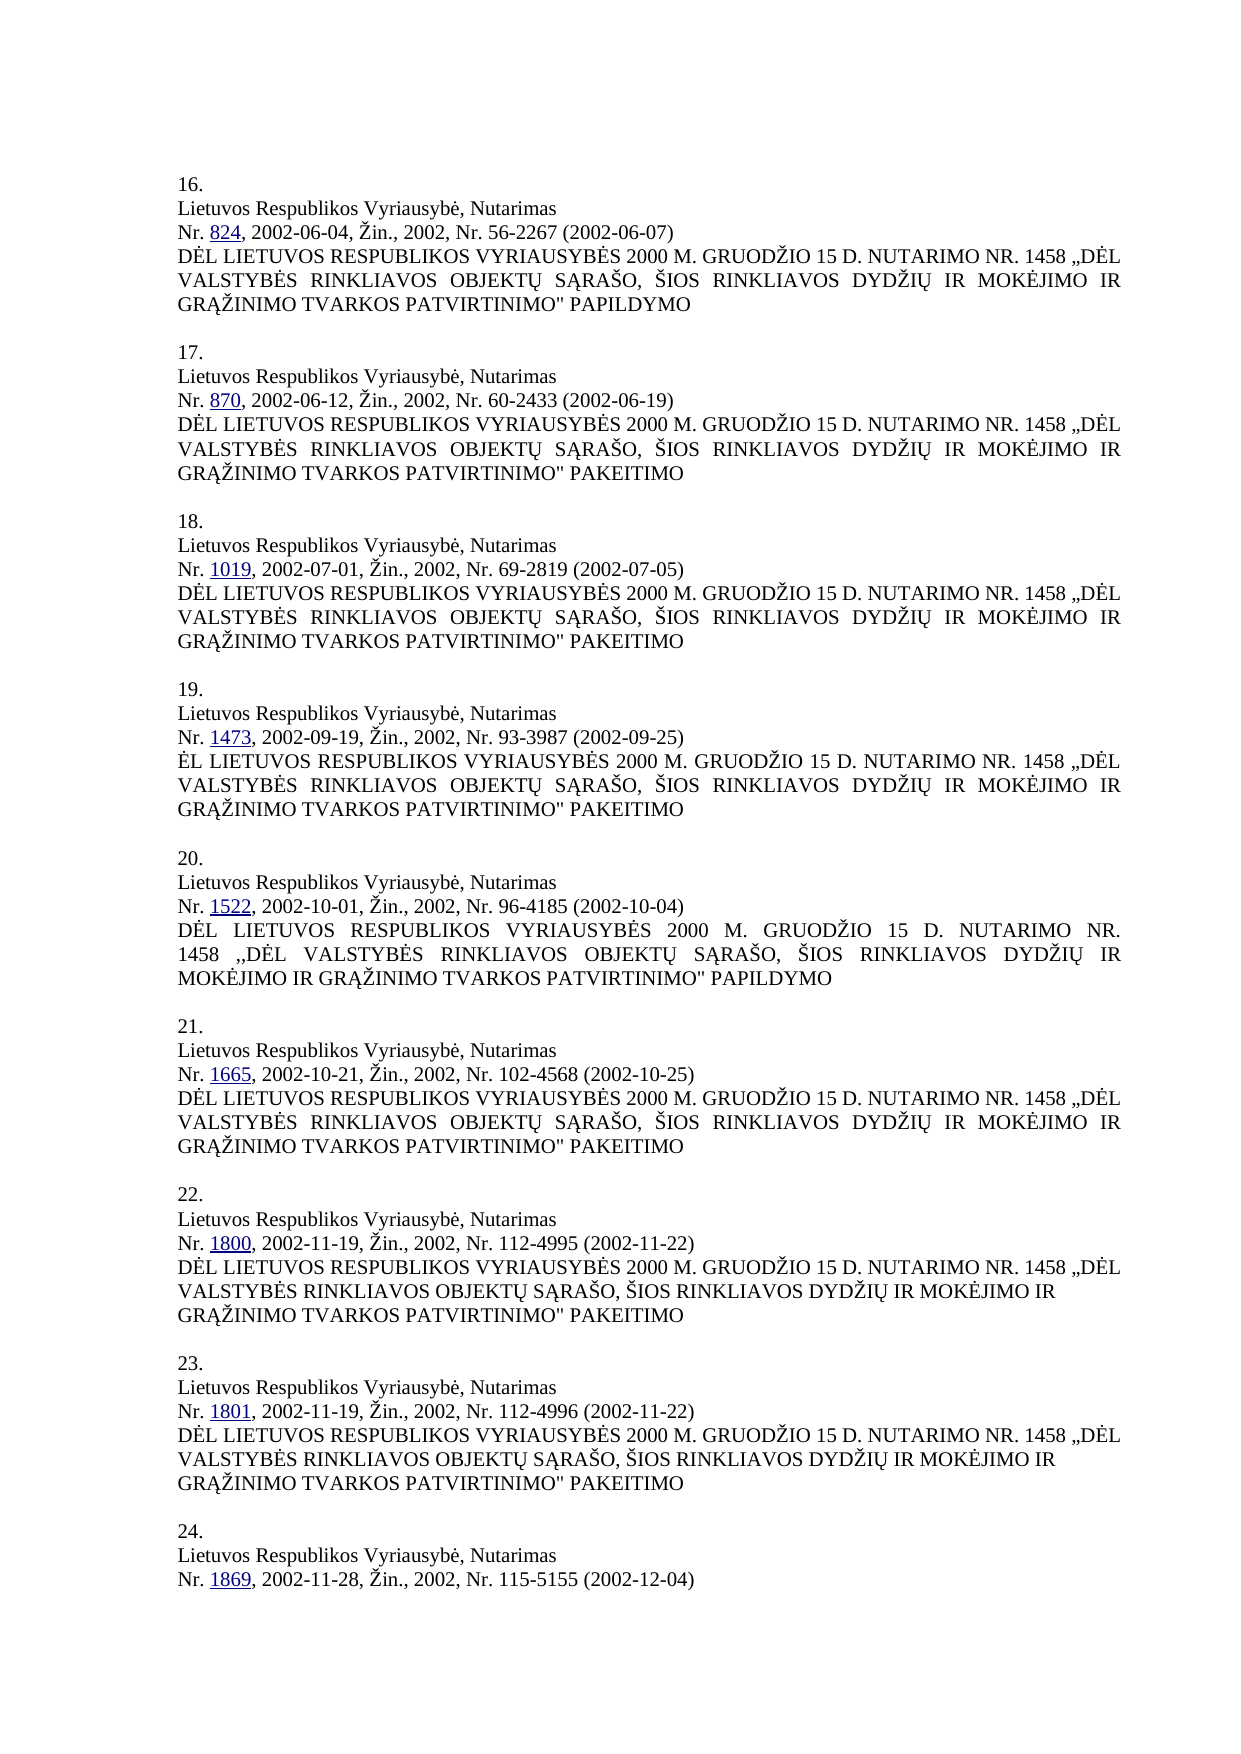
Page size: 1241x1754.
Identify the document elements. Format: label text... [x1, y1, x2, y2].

text 19. [177, 677, 1122, 701]
text DĖL LIETUVOS RESPUBLIKOS VYRIAUSYBĖS 2000 M. GRUODŽIO 15 D. NUTARIMO NR. 1458 „DĖL VALSTYBĖS RINKLIAVOS OBJEKTŲ SĄRAŠO, ŠIOS RINKLIAVOS DYDŽIŲ IR MOKĖJIMO IR GRĄŽINIMO TVARKOS PATVIRTINIMO" PAKEITIMO [177, 1086, 1122, 1158]
text 24. [177, 1519, 1122, 1543]
text Nr. 1800, 2002-11-19, Žin., 2002, Nr. 112-4995 (2002-11-22) [177, 1231, 1122, 1254]
text Lietuvos Respublikos Vyriausybė, Nutarimas [177, 1206, 1122, 1231]
text DĖL LIETUVOS RESPUBLIKOS VYRIAUSYBĖS 2000 M. GRUODŽIO 15 D. NUTARIMO NR. 1458 „DĖL VALSTYBĖS RINKLIAVOS OBJEKTŲ SĄRAŠO, ŠIOS RINKLIAVOS DYDŽIŲ IR MOKĖJIMO IR GRĄŽINIMO TVARKOS PATVIRTINIMO" PAPILDYMO [177, 244, 1122, 316]
text Lietuvos Respublikos Vyriausybė, Nutarimas [177, 1038, 1122, 1062]
text 16. [177, 172, 1122, 196]
text 18. [177, 509, 1122, 533]
text DĖL LIETUVOS RESPUBLIKOS VYRIAUSYBĖS 2000 M. GRUODŽIO 15 D. NUTARIMO NR. 1458 „DĖL VALSTYBĖS RINKLIAVOS OBJEKTŲ SĄRAŠO, ŠIOS RINKLIAVOS DYDŽIŲ IR MOKĖJIMO IR GRĄŽINIMO TVARKOS PATVIRTINIMO" PAKEITIMO [177, 412, 1122, 484]
text Nr. 1801, 2002-11-19, Žin., 2002, Nr. 112-4996 (2002-11-22) [177, 1399, 1122, 1423]
text ĖL LIETUVOS RESPUBLIKOS VYRIAUSYBĖS 2000 M. GRUODŽIO 15 D. NUTARIMO NR. 1458 „DĖL VALSTYBĖS RINKLIAVOS OBJEKTŲ SĄRAŠO, ŠIOS RINKLIAVOS DYDŽIŲ IR MOKĖJIMO IR GRĄŽINIMO TVARKOS PATVIRTINIMO" PAKEITIMO [177, 749, 1122, 821]
text Nr. 824, 2002-06-04, Žin., 2002, Nr. 56-2267 (2002-06-07) [177, 220, 1122, 244]
text Nr. 1019, 2002-07-01, Žin., 2002, Nr. 69-2819 (2002-07-05) [177, 557, 1122, 581]
text 22. [177, 1182, 1122, 1206]
text Lietuvos Respublikos Vyriausybė, Nutarimas [177, 533, 1122, 557]
text Nr. 870, 2002-06-12, Žin., 2002, Nr. 60-2433 (2002-06-19) [177, 388, 1122, 412]
text Nr. 1665, 2002-10-21, Žin., 2002, Nr. 102-4568 (2002-10-25) [177, 1062, 1122, 1086]
text DĖL LIETUVOS RESPUBLIKOS VYRIAUSYBĖS 2000 M. GRUODŽIO 15 D. NUTARIMO NR. 1458 „DĖL VALSTYBĖS RINKLIAVOS OBJEKTŲ SĄRAŠO, ŠIOS RINKLIAVOS DYDŽIŲ IR MOKĖJIMO IR GRĄŽINIMO TVARKOS PATVIRTINIMO" PAKEITIMO [177, 1254, 1122, 1327]
text Nr. 1869, 2002-11-28, Žin., 2002, Nr. 115-5155 (2002-12-04) [177, 1567, 1122, 1591]
text Lietuvos Respublikos Vyriausybė, Nutarimas [177, 1543, 1122, 1567]
text 17. [177, 340, 1122, 364]
text DĖL LIETUVOS RESPUBLIKOS VYRIAUSYBĖS 2000 M. GRUODŽIO 15 D. NUTARIMO NR. 1458 ,,DĖL VALSTYBĖS RINKLIAVOS OBJEKTŲ SĄRAŠO, ŠIOS RINKLIAVOS DYDŽIŲ IR MOKĖJIMO IR GRĄŽINIMO TVARKOS PATVIRTINIMO" PAPILDYMO [177, 918, 1122, 990]
text Nr. 1473, 2002-09-19, Žin., 2002, Nr. 93-3987 (2002-09-25) [177, 725, 1122, 749]
text 20. [177, 846, 1122, 869]
text Lietuvos Respublikos Vyriausybė, Nutarimas [177, 1375, 1122, 1399]
text 23. [177, 1351, 1122, 1375]
text Lietuvos Respublikos Vyriausybė, Nutarimas [177, 869, 1122, 894]
text Lietuvos Respublikos Vyriausybė, Nutarimas [177, 701, 1122, 725]
text Lietuvos Respublikos Vyriausybė, Nutarimas [177, 196, 1122, 220]
text DĖL LIETUVOS RESPUBLIKOS VYRIAUSYBĖS 2000 M. GRUODŽIO 15 D. NUTARIMO NR. 1458 „DĖL VALSTYBĖS RINKLIAVOS OBJEKTŲ SĄRAŠO, ŠIOS RINKLIAVOS DYDŽIŲ IR MOKĖJIMO IR GRĄŽINIMO TVARKOS PATVIRTINIMO" PAKEITIMO [177, 1423, 1122, 1495]
text 21. [177, 1014, 1122, 1038]
text Nr. 1522, 2002-10-01, Žin., 2002, Nr. 96-4185 (2002-10-04) [177, 894, 1122, 918]
text DĖL LIETUVOS RESPUBLIKOS VYRIAUSYBĖS 2000 M. GRUODŽIO 15 D. NUTARIMO NR. 1458 „DĖL VALSTYBĖS RINKLIAVOS OBJEKTŲ SĄRAŠO, ŠIOS RINKLIAVOS DYDŽIŲ IR MOKĖJIMO IR GRĄŽINIMO TVARKOS PATVIRTINIMO" PAKEITIMO [177, 581, 1122, 653]
text Lietuvos Respublikos Vyriausybė, Nutarimas [177, 364, 1122, 388]
